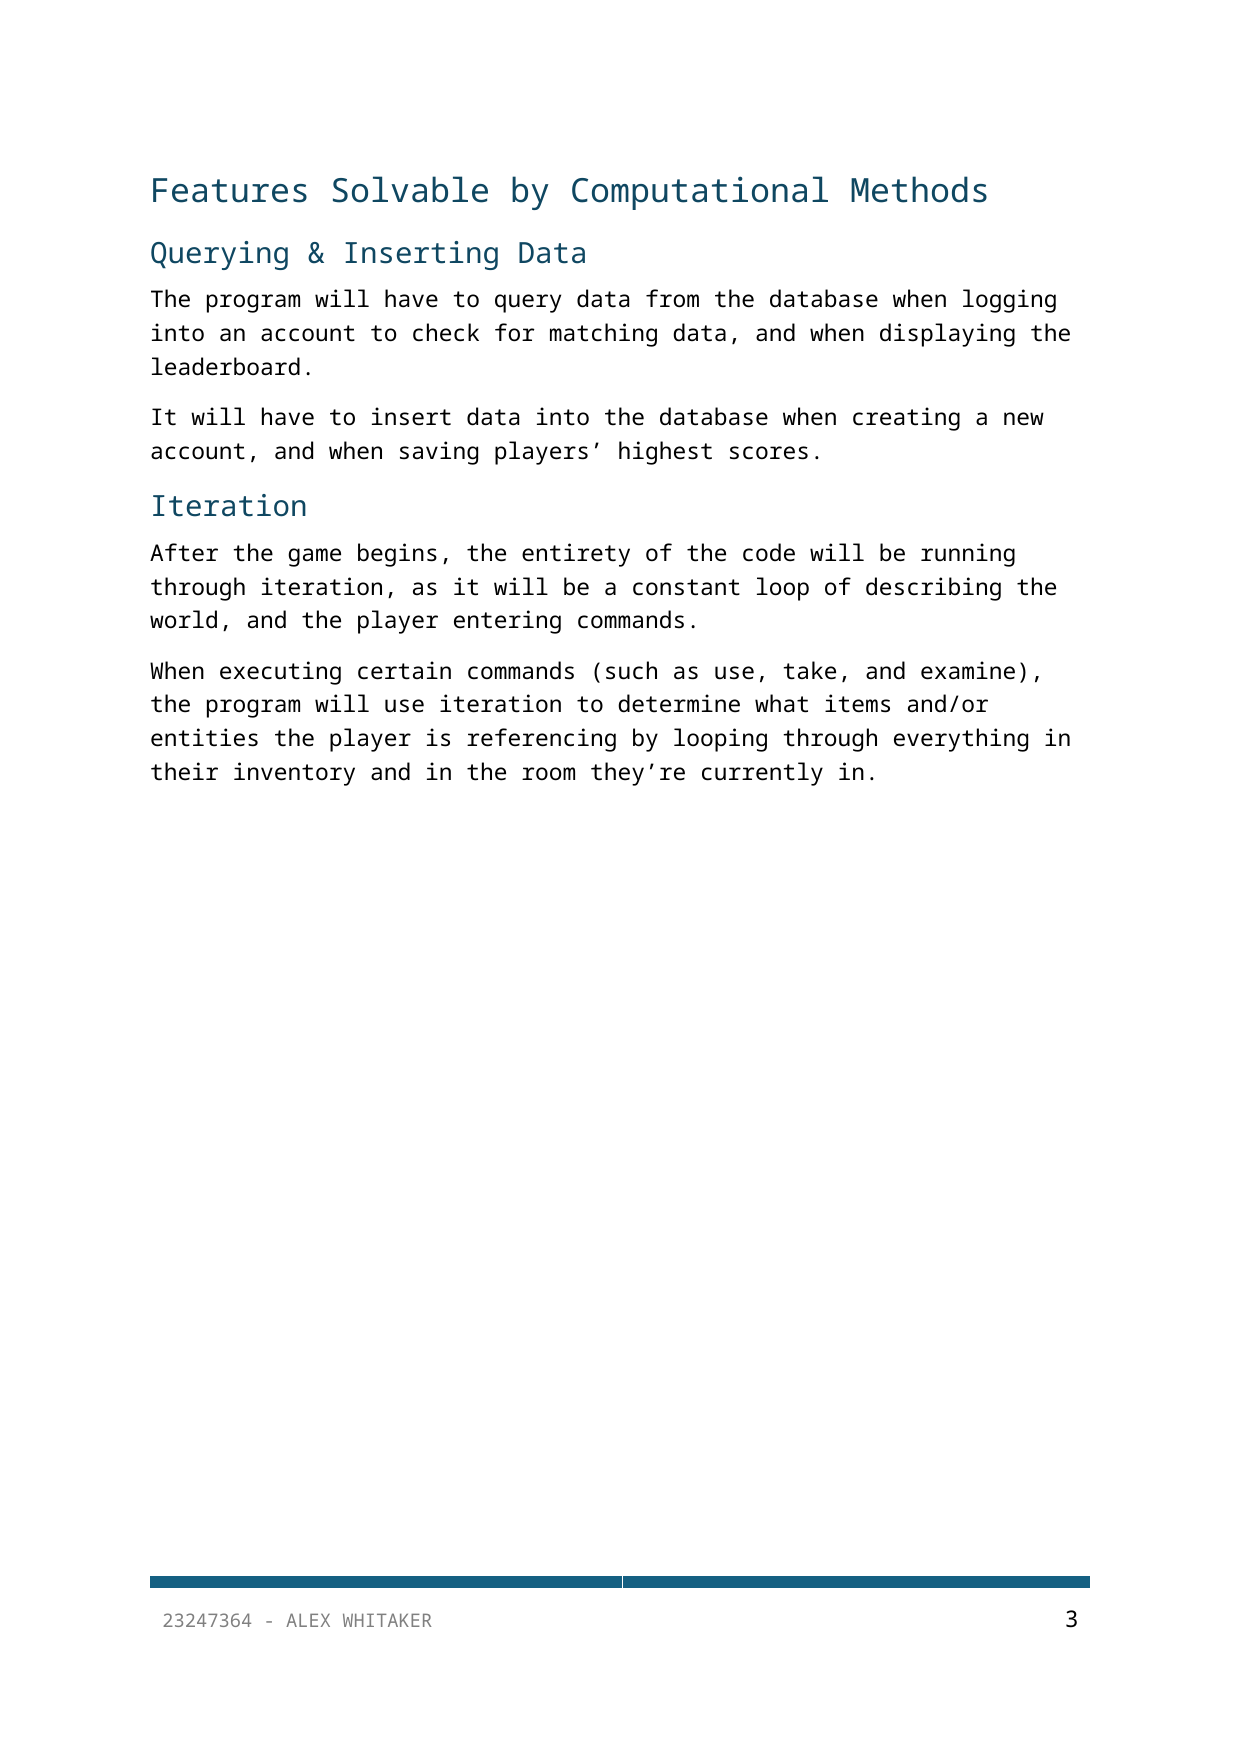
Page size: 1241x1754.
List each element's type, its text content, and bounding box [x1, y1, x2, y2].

text When executing certain commands (such as use, take, and examine), the program will use iteration to determine what items and/or entities the player is referencing by looping through everything in their inventory and in the room they’re currently in. [150, 654, 1090, 787]
text It will have to insert data into the database when creating a new account, and when saving players’ highest scores. [150, 401, 1090, 466]
subtitle Querying & Inserting Data [150, 232, 1090, 272]
subtitle Features Solvable by Computational Methods [150, 167, 1090, 212]
text After the game begins, the entirety of the code will be running through iteration, as it will be a constant loop of describing the world, and the player entering commands. [150, 537, 1090, 635]
subtitle Iteration [150, 486, 1090, 525]
text The program will have to query data from the database when logging into an account to check for matching data, and when displaying the leaderboard. [150, 283, 1090, 382]
